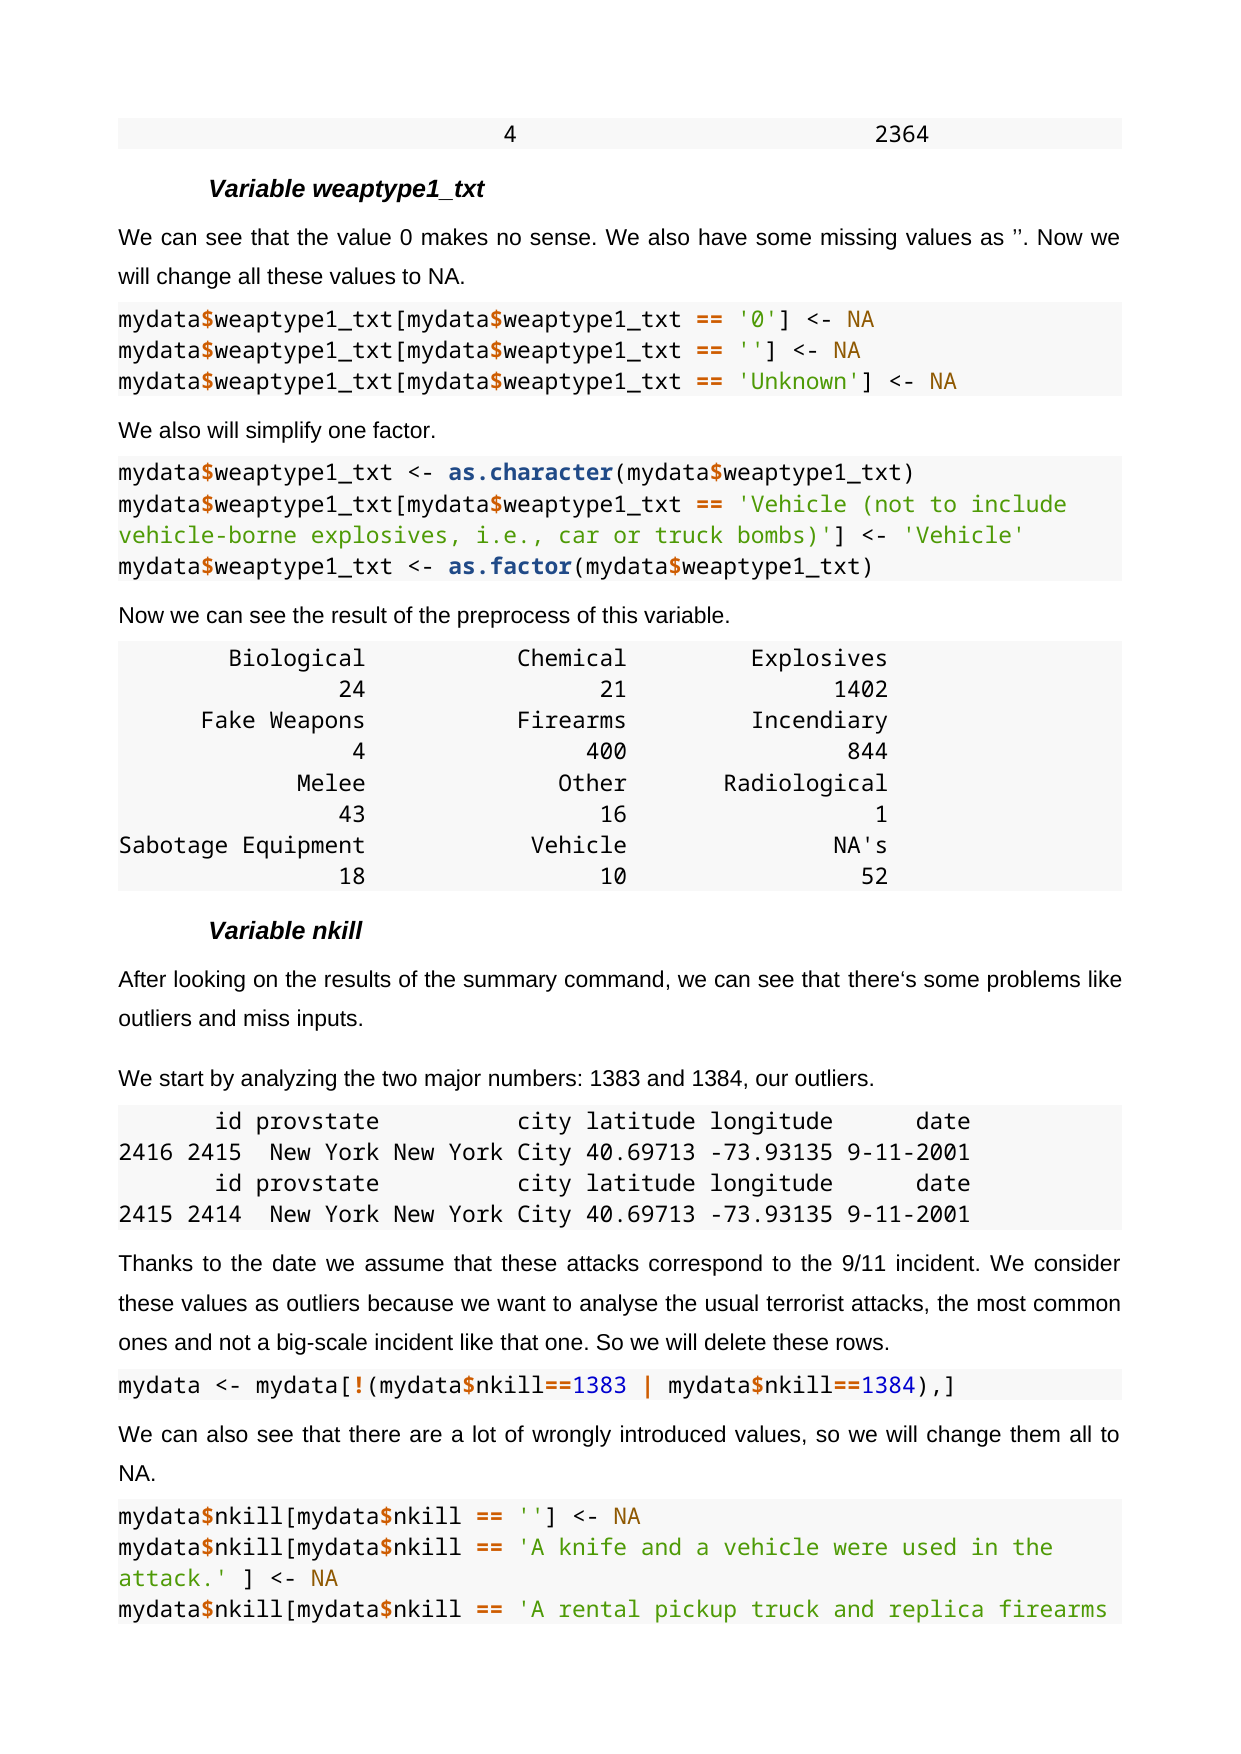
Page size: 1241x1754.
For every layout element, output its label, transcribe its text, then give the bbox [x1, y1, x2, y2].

text mydata$weaptype1_txt[mydata$weaptype1_txt == '0'] <- NA mydata$weaptype1_txt[mydata$weaptype1_txt == ''] <- NA mydata$weaptype1_txt[mydata$weaptype1_txt == 'Unknown'] <- NA [118, 302, 1122, 396]
text We start by analyzing the two major numbers: 1383 and 1384, our outliers. [118, 1065, 1122, 1092]
text 4 2364 [118, 118, 1122, 149]
text mydata$weaptype1_txt <- as.character(mydata$weaptype1_txt) mydata$weaptype1_txt[mydata$weaptype1_txt == 'Vehicle (not to include vehicle-borne explosives, i.e., car or truck bombs)'] <- 'Vehicle' mydata$weaptype1_txt <- as.factor(mydata$weaptype1_txt) [118, 456, 1122, 581]
text Biological Chemical Explosives 24 21 1402 Fake Weapons Firearms Incendiary 4 400 844 Melee Other Radiological 43 16 1 Sabotage Equipment Vehicle NA's 18 10 52 [118, 641, 1122, 891]
text id provstate city latitude longitude date 2416 2415 New York New York City 40.69713 -73.93135 9-11-2001 [118, 1105, 1122, 1167]
text mydata$nkill[mydata$nkill == ''] <- NA mydata$nkill[mydata$nkill == 'A knife and a vehicle were used in the attack.' ] <- NA mydata$nkill[mydata$nkill == 'A rental pickup truck and replica firearms [118, 1499, 1122, 1624]
text We also will simplify one factor. [118, 417, 1122, 443]
subtitle Variable nkill [118, 916, 1122, 945]
text We can see that the value 0 makes no sense. We also have some missing values as ’’. Now we will change all these values to NA. [118, 223, 1122, 289]
text id provstate city latitude longitude date 2415 2414 New York New York City 40.69713 -73.93135 9-11-2001 [118, 1167, 1122, 1230]
text Thanks to the date we assume that these attacks correspond to the 9/11 incident. We consider these values as outliers because we want to analyse the usual terrorist attacks, the most common ones and not a big-scale incident like that one. So we will delete these rows. [118, 1250, 1122, 1356]
text Now we can see the result of the preprocess of this variable. [118, 602, 1122, 628]
subtitle Variable weaptype1_txt [118, 174, 1122, 203]
text After looking on the results of the summary command, we can see that there‘s some problems like outliers and miss inputs. [118, 966, 1122, 1031]
text We can also see that there are a lot of wrongly introduced values, so we will change them all to NA. [118, 1421, 1122, 1486]
text mydata <- mydata[!(mydata$nkill==1383 | mydata$nkill==1384),] [118, 1369, 1122, 1400]
